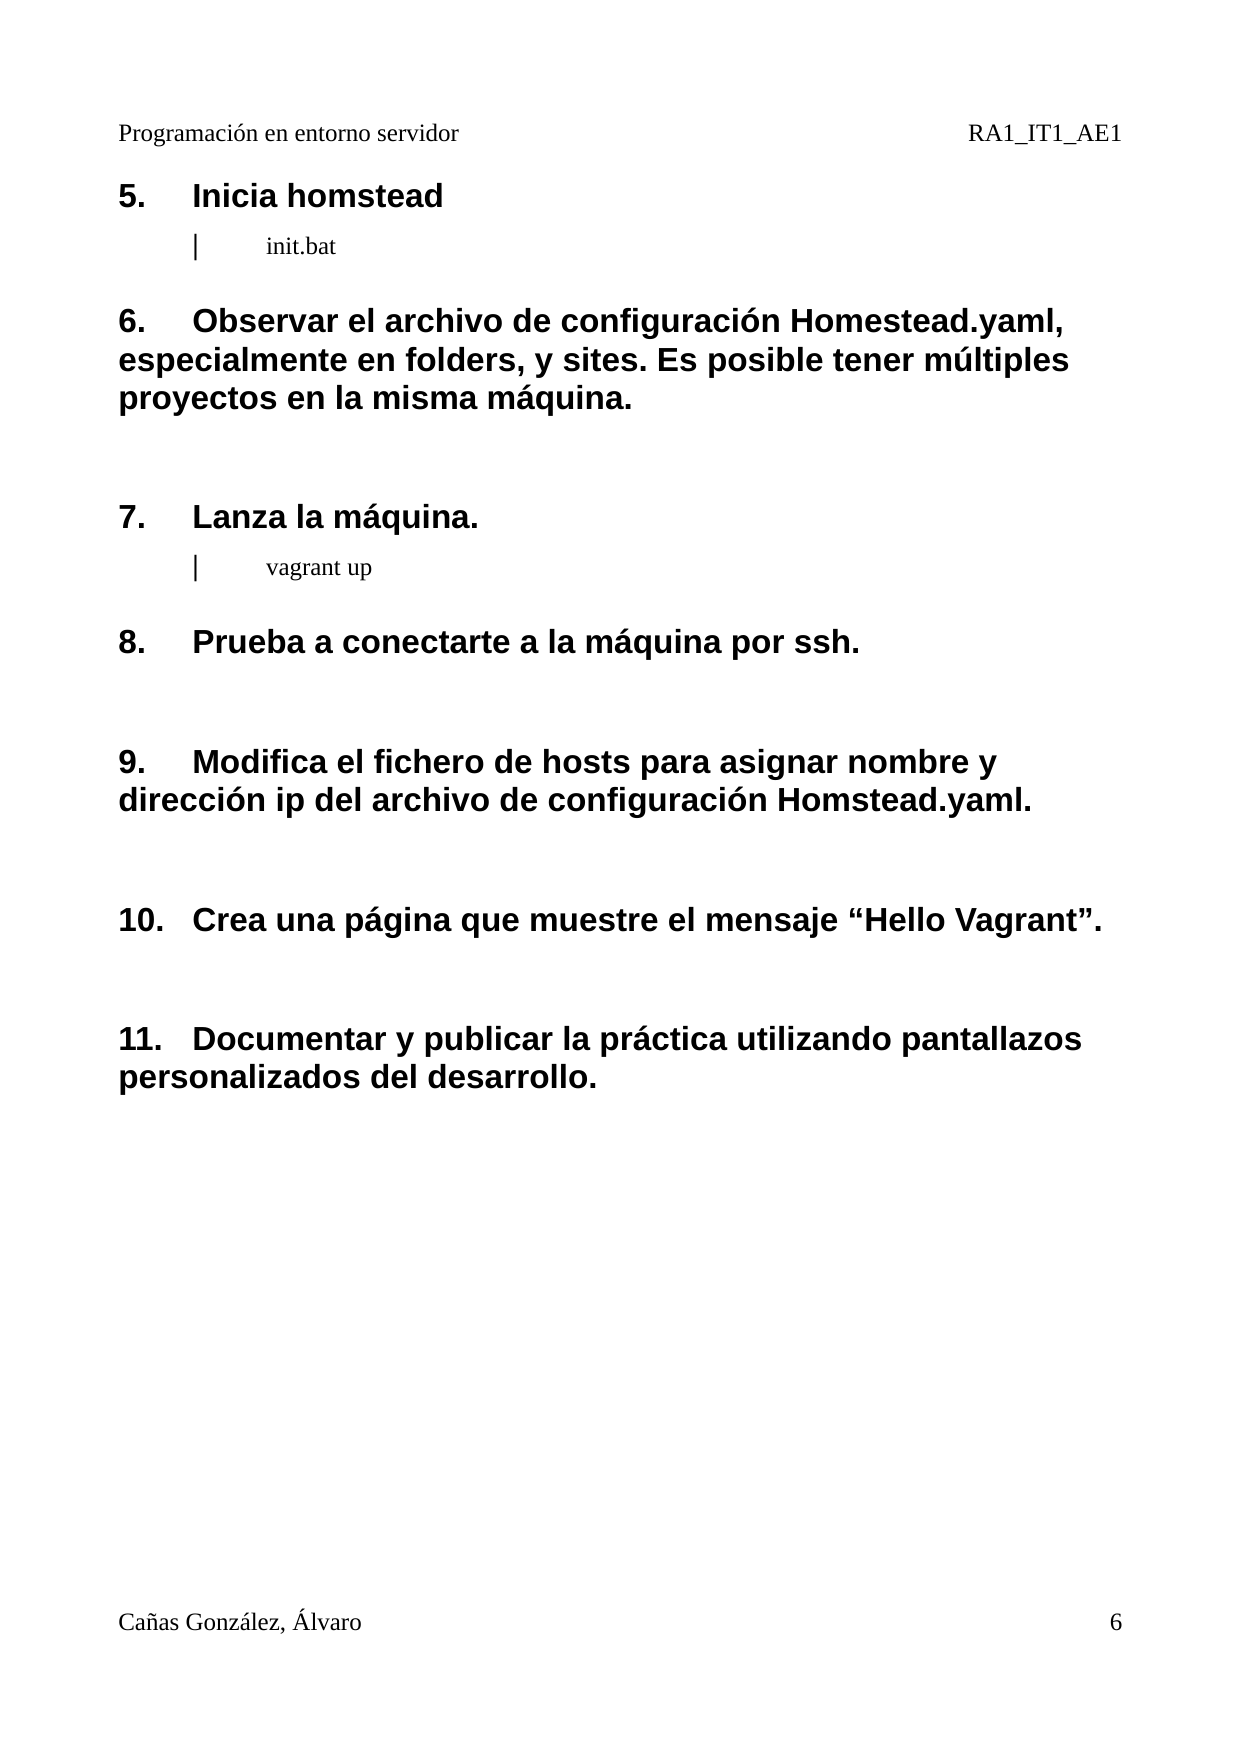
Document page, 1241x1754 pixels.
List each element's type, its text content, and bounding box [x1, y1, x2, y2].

text | vagrant up [118, 548, 1122, 582]
subtitle Lanza la máquina. [118, 497, 1122, 536]
subtitle Documentar y publicar la práctica utilizando pantallazos personalizados del desarrollo. [118, 1019, 1122, 1096]
subtitle Crea una página que muestre el mensaje “Hello Vagrant”. [118, 899, 1122, 938]
subtitle Prueba a conectarte a la máquina por ssh. [118, 622, 1122, 661]
text | init.bat [118, 227, 1122, 261]
subtitle Observar el archivo de configuración Homestead.yaml, especialmente en folders, y sites. Es posible tener múltiples proyectos en la misma máquina. [118, 301, 1122, 417]
subtitle Inicia homstead [118, 176, 1122, 215]
subtitle Modifica el fichero de hosts para asignar nombre y dirección ip del archivo de configuración Homstead.yaml. [118, 742, 1122, 819]
